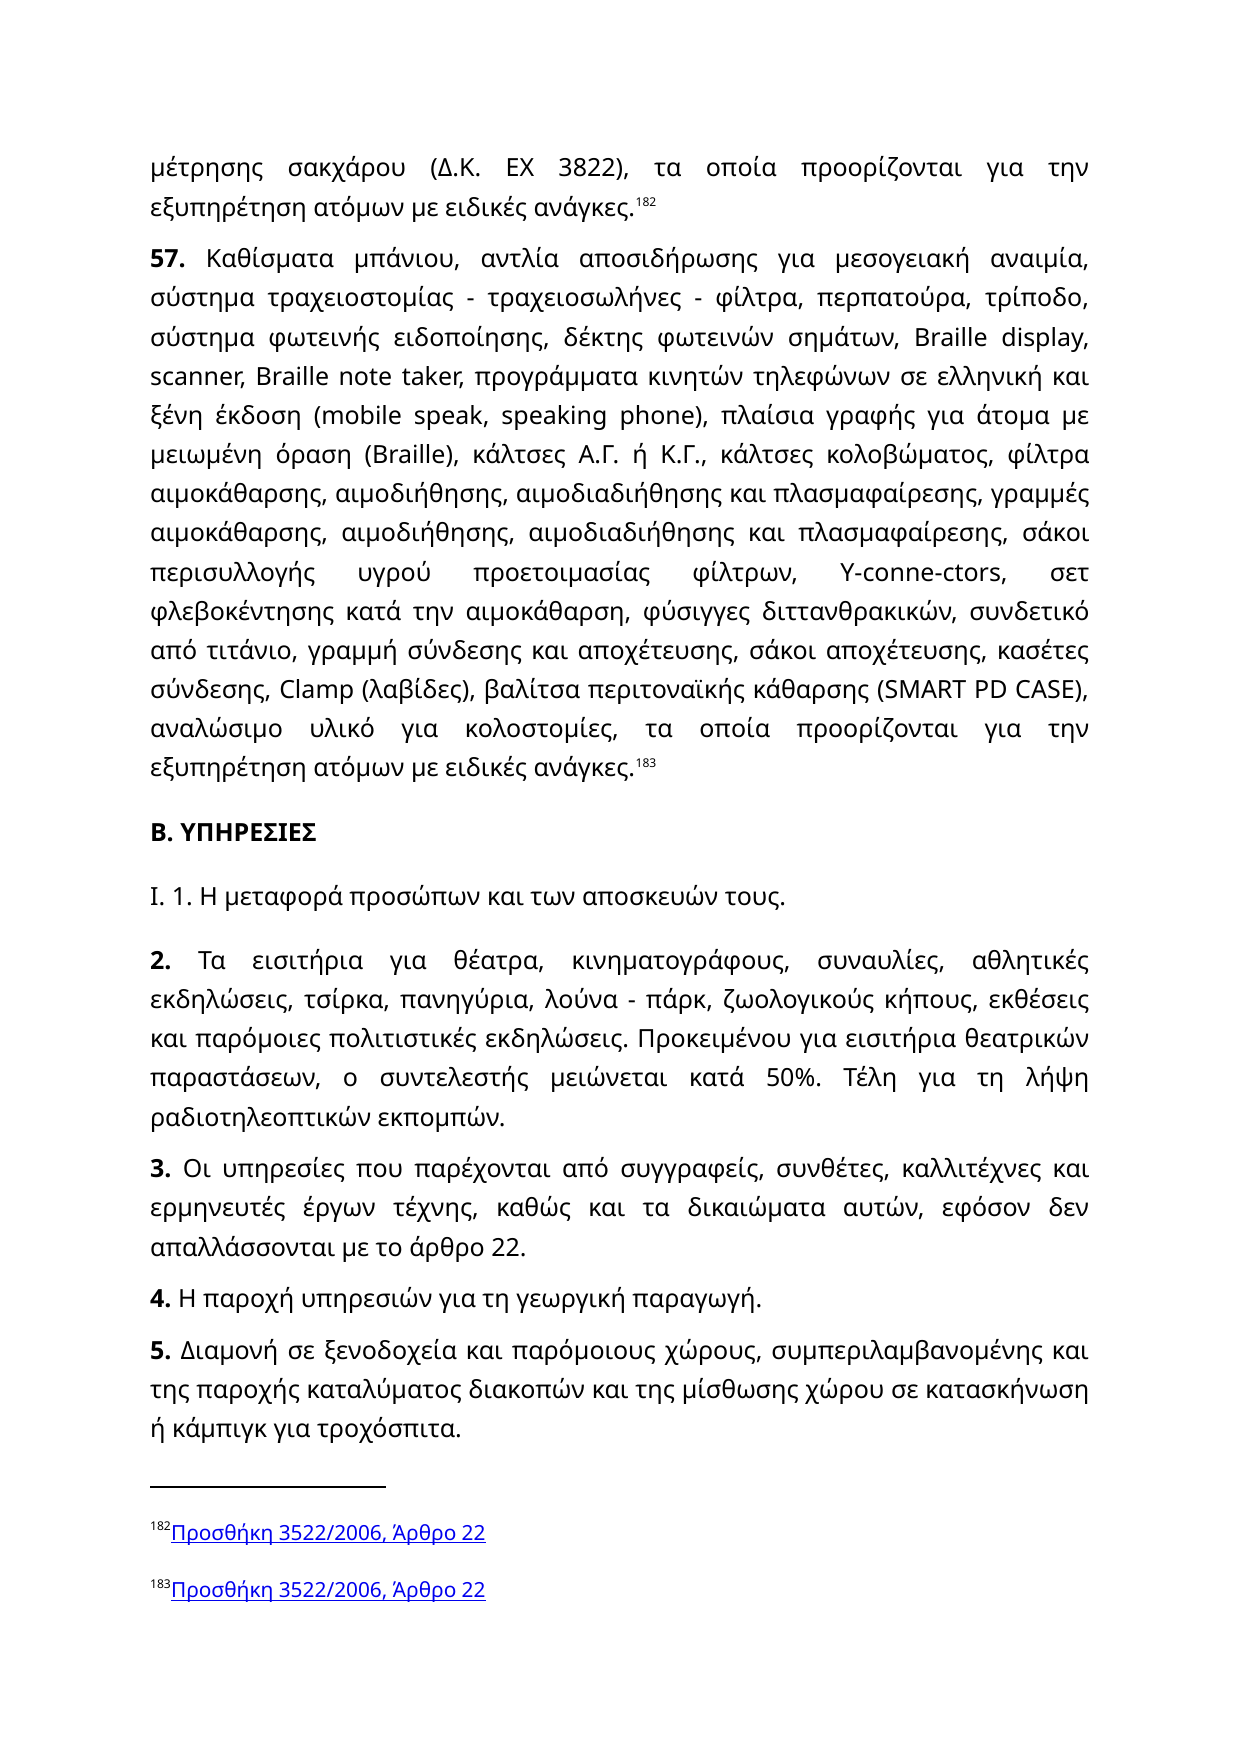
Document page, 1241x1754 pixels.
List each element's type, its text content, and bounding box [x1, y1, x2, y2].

text μέτρησης σακχάρου (Δ.Κ. ΕΧ 3822), τα οποία προορίζονται για την εξυπηρέτηση ατόμων με ειδικές ανάγκες. [150, 150, 1090, 223]
text Β. ΥΠΗΡΕΣΙΕΣ [150, 814, 1090, 848]
text 3. Οι υπηρεσίες που παρέχονται από συγγραφείς, συνθέτες, καλλιτέχνες και ερμηνευτές έργων τέχνης, καθώς και τα δικαιώματα αυτών, εφόσον δεν απαλλάσσονται με το άρθρο 22. [150, 1151, 1090, 1263]
text 57. Καθίσματα μπάνιου, αντλία αποσιδήρωσης για μεσογειακή αναιμία, σύστημα τραχειοστομίας - τραχειοσωλήνες - φίλτρα, περπατούρα, τρίποδο, σύστημα φωτεινής ειδοποίησης, δέκτης φωτεινών σημάτων, Braille display, scanner, Braille note taker, προγράμματα κινητών τηλεφώνων σε ελληνική και ξένη έκδοση (mobile speak, speaking phone), πλαίσια γραφής για άτομα με μειωμένη όραση (Braille), κάλτσες Α.Γ. ή Κ.Γ., κάλτσες κολοβώματος, φίλτρα αιμοκάθαρσης, αιμοδιήθησης, αιμοδιαδιήθησης και πλασμαφαίρεσης, γραμμές αιμοκάθαρσης, αιμοδιήθησης, αιμοδιαδιήθησης και πλασμαφαίρεσης, σάκοι περισυλλογής υγρού προετοιμασίας φίλτρων, Y-conne-ctors, σετ φλεβοκέντησης κατά την αιμοκάθαρση, φύσιγγες διττανθρακικών, συνδετικό από τιτάνιο, γραμμή σύνδεσης και αποχέτευσης, σάκοι αποχέτευσης, κασέτες σύνδεσης, Clamp (λαβίδες), βαλίτσα περιτοναϊκής κάθαρσης (SMART PD CASE), αναλώσιμο υλικό για κολοστομίες, τα οποία προορίζονται για την εξυπηρέτηση ατόμων με ειδικές ανάγκες. [150, 241, 1090, 784]
text Ι. 1. Η μεταφορά προσώπων και των αποσκευών τους. [150, 878, 1090, 912]
text 2. Τα εισιτήρια για θέατρα, κινηματογράφους, συναυλίες, αθλητικές εκδηλώσεις, τσίρκα, πανηγύρια, λούνα - πάρκ, ζωολογικούς κήπους, εκθέσεις και παρόμοιες πολιτιστικές εκδηλώσεις. Προκειμένου για εισιτήρια θεατρικών παραστάσεων, ο συντελεστής μειώνεται κατά 50%. Τέλη για τη λήψη ραδιοτηλεοπτικών εκπομπών. [150, 942, 1090, 1133]
text Προσθήκη 3522/2006, Άρθρο 22 [150, 1518, 1090, 1546]
text Προσθήκη 3522/2006, Άρθρο 22 [150, 1576, 1090, 1604]
text 4. Η παροχή υπηρεσιών για τη γεωργική παραγωγή. [150, 1281, 1090, 1315]
text 5. Διαμονή σε ξενοδοχεία και παρόμοιους χώρους, συμπεριλαμβανομένης και της παροχής καταλύματος διακοπών και της μίσθωσης χώρου σε κατασκήνωση ή κάμπιγκ για τροχόσπιτα. [150, 1332, 1090, 1445]
